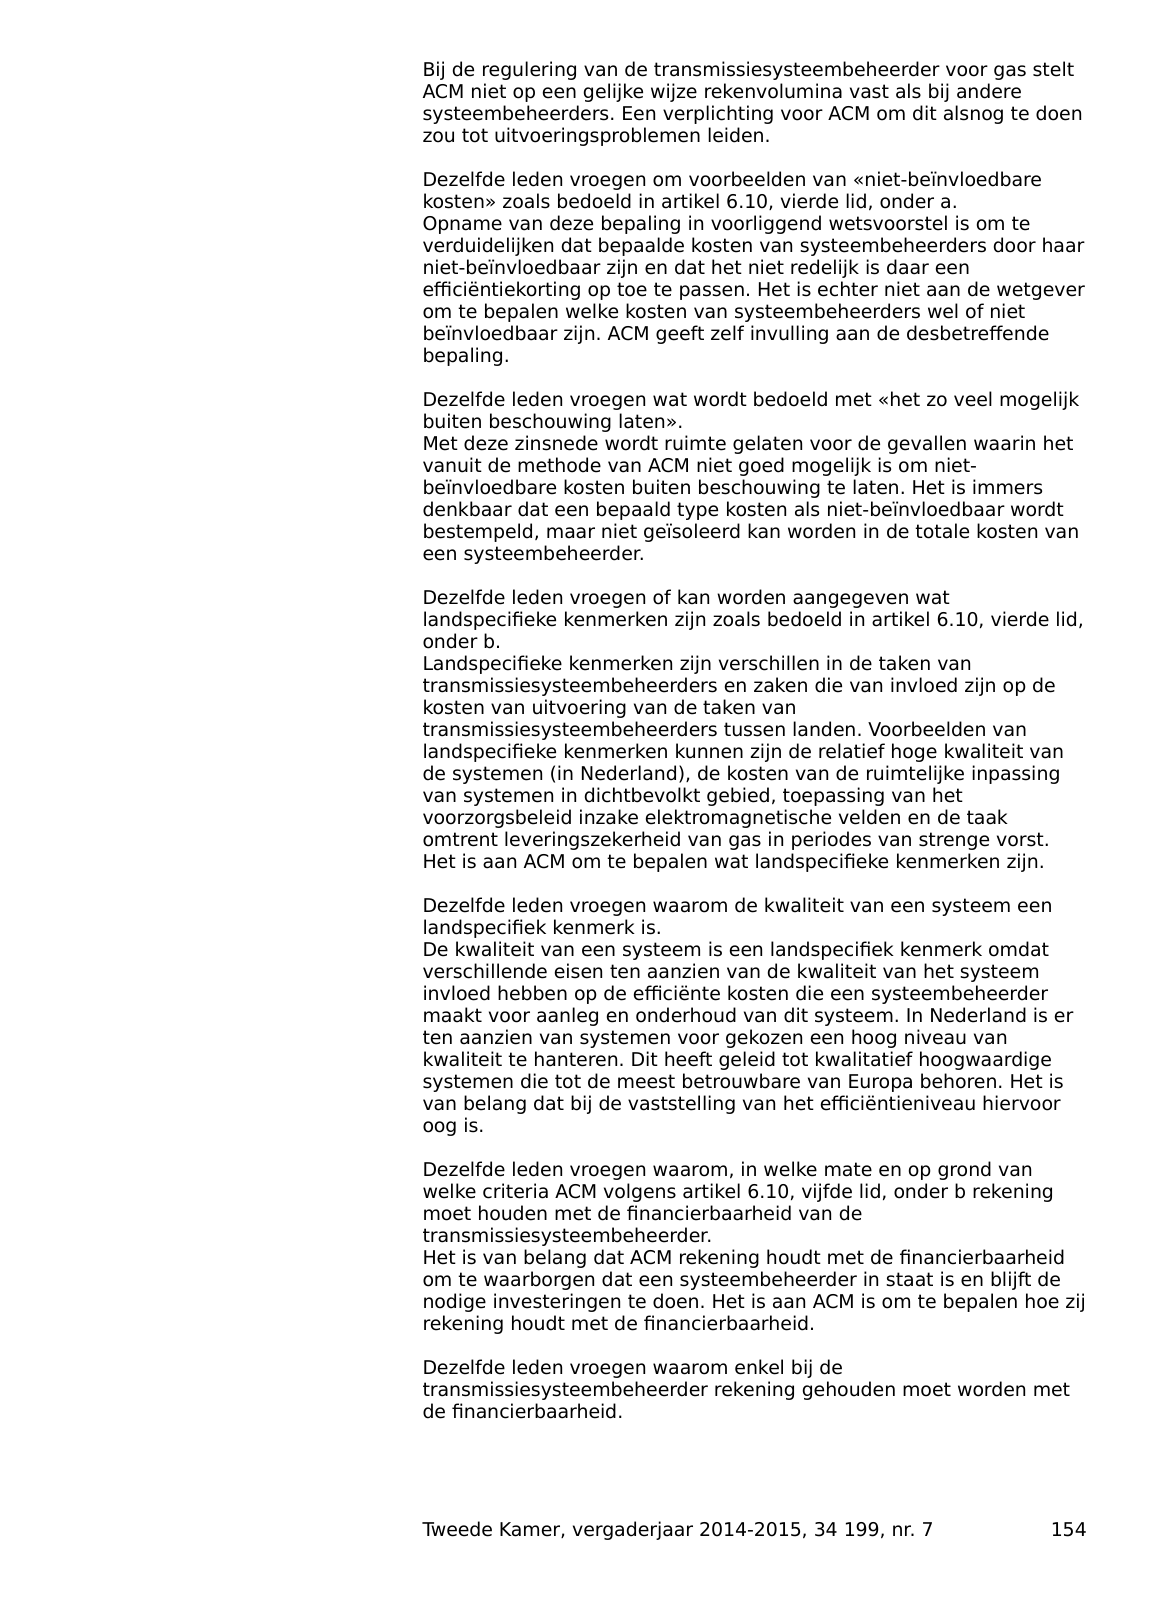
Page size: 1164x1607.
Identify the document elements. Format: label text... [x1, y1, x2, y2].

text Dezelfde leden vroegen of kan worden aangegeven wat landspecifieke kenmerken zijn zoals bedoeld in artikel 6.10, vierde lid, onder b. [422, 587, 1087, 653]
text De kwaliteit van een systeem is een landspecifiek kenmerk omdat verschillende eisen ten aanzien van de kwaliteit van het systeem invloed hebben op de efficiënte kosten die een systeembeheerder maakt voor aanleg en onderhoud van dit systeem. In Nederland is er ten aanzien van systemen voor gekozen een hoog niveau van kwaliteit te hanteren. Dit heeft geleid tot kwalitatief hoogwaardige systemen die tot de meest betrouwbare van Europa behoren. Het is van belang dat bij de vaststelling van het efficiëntieniveau hiervoor oog is. [422, 939, 1087, 1137]
text Dezelfde leden vroegen om voorbeelden van «niet-beïnvloedbare kosten» zoals bedoeld in artikel 6.10, vierde lid, onder a. [422, 169, 1087, 213]
text Het is van belang dat ACM rekening houdt met de financierbaarheid om te waarborgen dat een systeembeheerder in staat is en blijft de nodige investeringen te doen. Het is aan ACM is om te bepalen hoe zij rekening houdt met de financierbaarheid. [422, 1247, 1087, 1335]
text Dezelfde leden vroegen waarom enkel bij de transmissiesysteembeheerder rekening gehouden moet worden met de financierbaarheid. [422, 1357, 1087, 1423]
text Dezelfde leden vroegen wat wordt bedoeld met «het zo veel mogelijk buiten beschouwing laten». [422, 389, 1087, 433]
text Met deze zinsnede wordt ruimte gelaten voor de gevallen waarin het vanuit de methode van ACM niet goed mogelijk is om niet-beïnvloedbare kosten buiten beschouwing te laten. Het is immers denkbaar dat een bepaald type kosten als niet-beïnvloedbaar wordt bestempeld, maar niet geïsoleerd kan worden in de totale kosten van een systeembeheerder. [422, 433, 1087, 565]
text Landspecifieke kenmerken zijn verschillen in de taken van transmissiesysteembeheerders en zaken die van invloed zijn op de kosten van uitvoering van de taken van transmissiesysteembeheerders tussen landen. Voorbeelden van landspecifieke kenmerken kunnen zijn de relatief hoge kwaliteit van de systemen (in Nederland), de kosten van de ruimtelijke inpassing van systemen in dichtbevolkt gebied, toepassing van het voorzorgsbeleid inzake elektromagnetische velden en de taak omtrent leveringszekerheid van gas in periodes van strenge vorst. Het is aan ACM om te bepalen wat landspecifieke kenmerken zijn. [422, 653, 1087, 873]
text Dezelfde leden vroegen waarom, in welke mate en op grond van welke criteria ACM volgens artikel 6.10, vijfde lid, onder b rekening moet houden met de financierbaarheid van de transmissiesysteembeheerder. [422, 1159, 1087, 1247]
text Opname van deze bepaling in voorliggend wetsvoorstel is om te verduidelijken dat bepaalde kosten van systeembeheerders door haar niet-beïnvloedbaar zijn en dat het niet redelijk is daar een efficiëntiekorting op toe te passen. Het is echter niet aan de wetgever om te bepalen welke kosten van systeembeheerders wel of niet beïnvloedbaar zijn. ACM geeft zelf invulling aan de desbetreffende bepaling. [422, 213, 1087, 367]
text Bij de regulering van de transmissiesysteembeheerder voor gas stelt ACM niet op een gelijke wijze rekenvolumina vast als bij andere systeembeheerders. Een verplichting voor ACM om dit alsnog te doen zou tot uitvoeringsproblemen leiden. [422, 59, 1087, 147]
text Dezelfde leden vroegen waarom de kwaliteit van een systeem een landspecifiek kenmerk is. [422, 895, 1087, 939]
